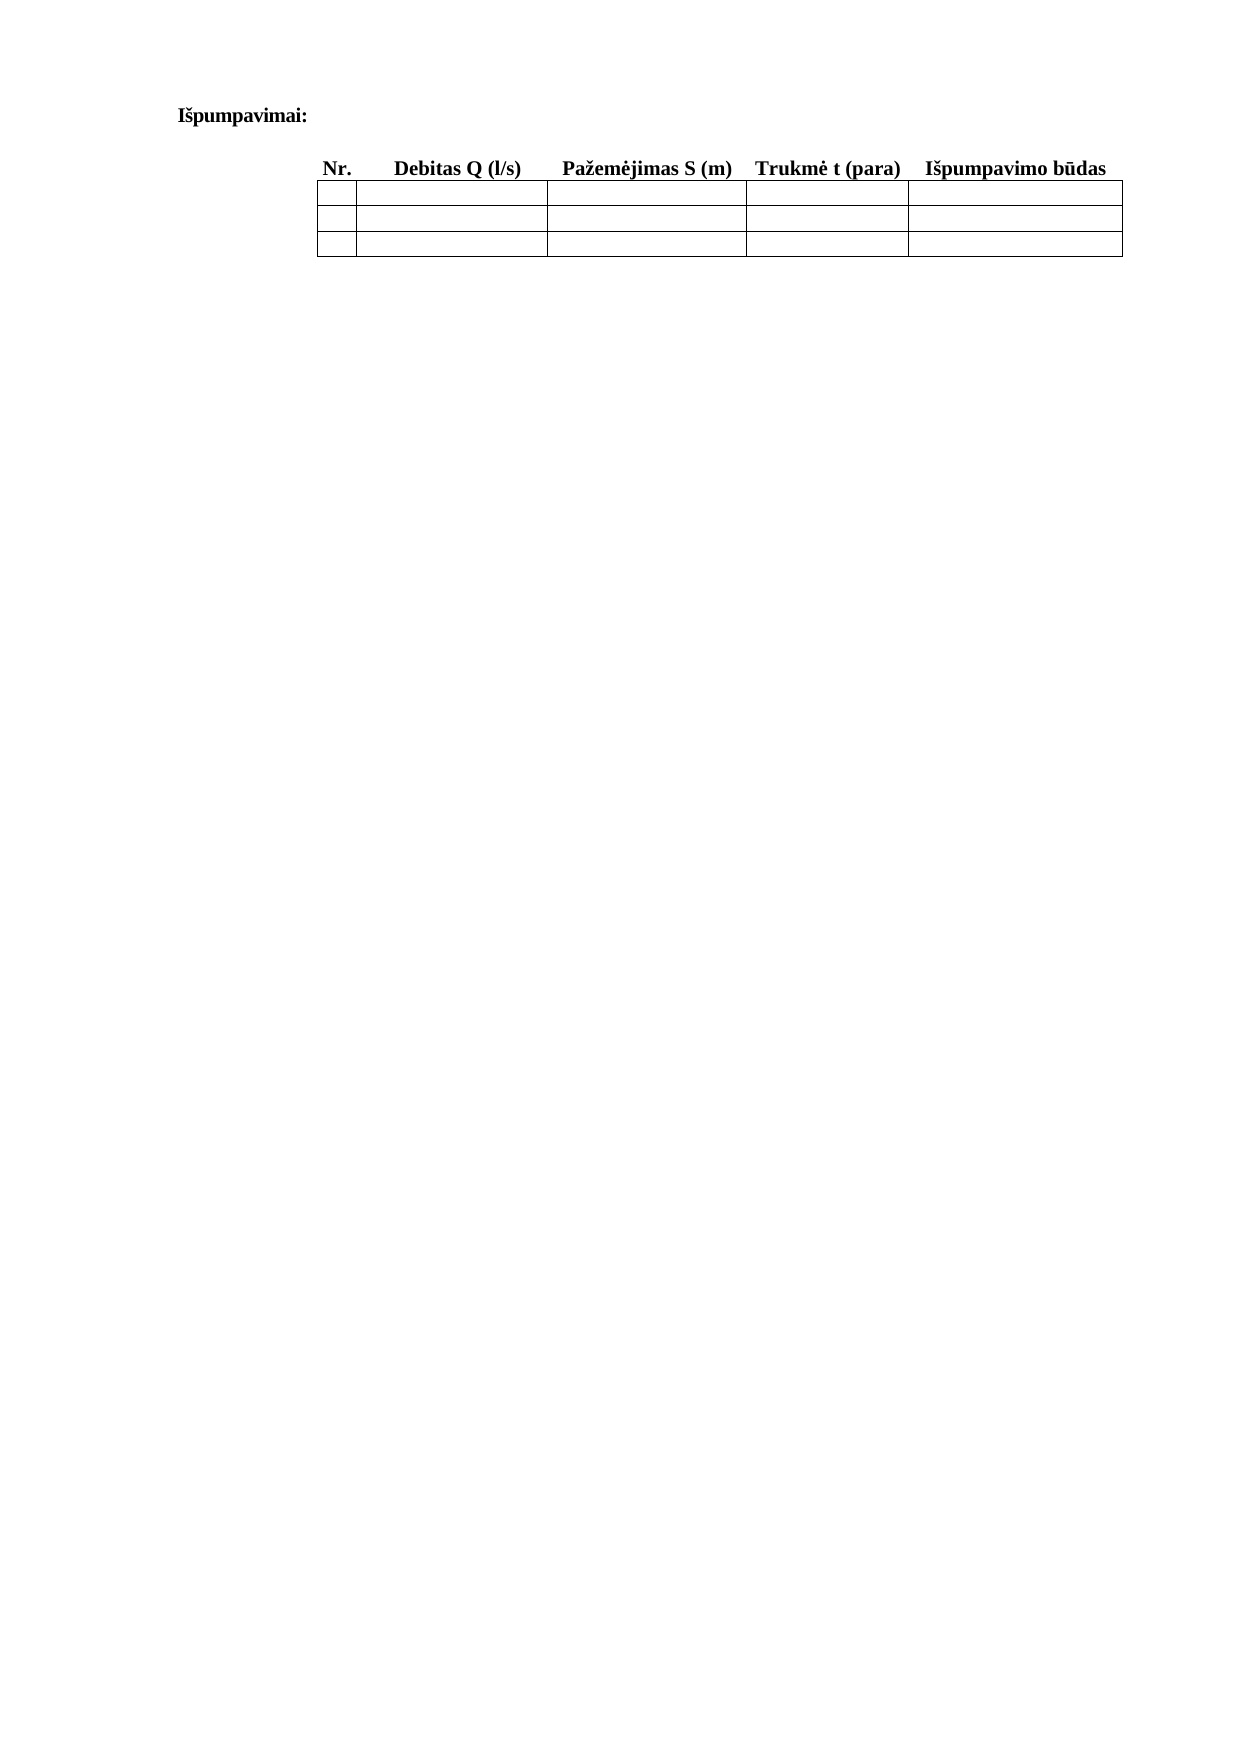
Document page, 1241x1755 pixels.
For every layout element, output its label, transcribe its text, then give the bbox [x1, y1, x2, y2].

table_header Išpumpavimo būdas [909, 156, 1122, 180]
table_cell [357, 206, 547, 231]
table_cell [318, 232, 356, 256]
table_cell [747, 206, 908, 231]
table_header Pažemėjimas S (m) [548, 156, 747, 180]
table_header Trukmė t (para) [747, 156, 909, 180]
table_header [177, 156, 318, 231]
table_cell [909, 181, 1122, 205]
table_cell [548, 206, 746, 231]
table_cell [548, 232, 746, 256]
table_cell [909, 232, 1122, 256]
table_cell [357, 232, 547, 256]
table_cell [747, 232, 908, 256]
table_cell [318, 181, 356, 205]
table_cell [177, 231, 317, 256]
table_cell [318, 206, 356, 231]
table_header Nr. [318, 156, 356, 180]
table_cell [357, 181, 547, 205]
table_cell [548, 181, 746, 205]
table_header Debitas Q (l/s) [356, 156, 547, 180]
table_cell [909, 206, 1122, 231]
text Išpumpavimai: [177, 103, 1122, 127]
table_cell [747, 181, 908, 205]
